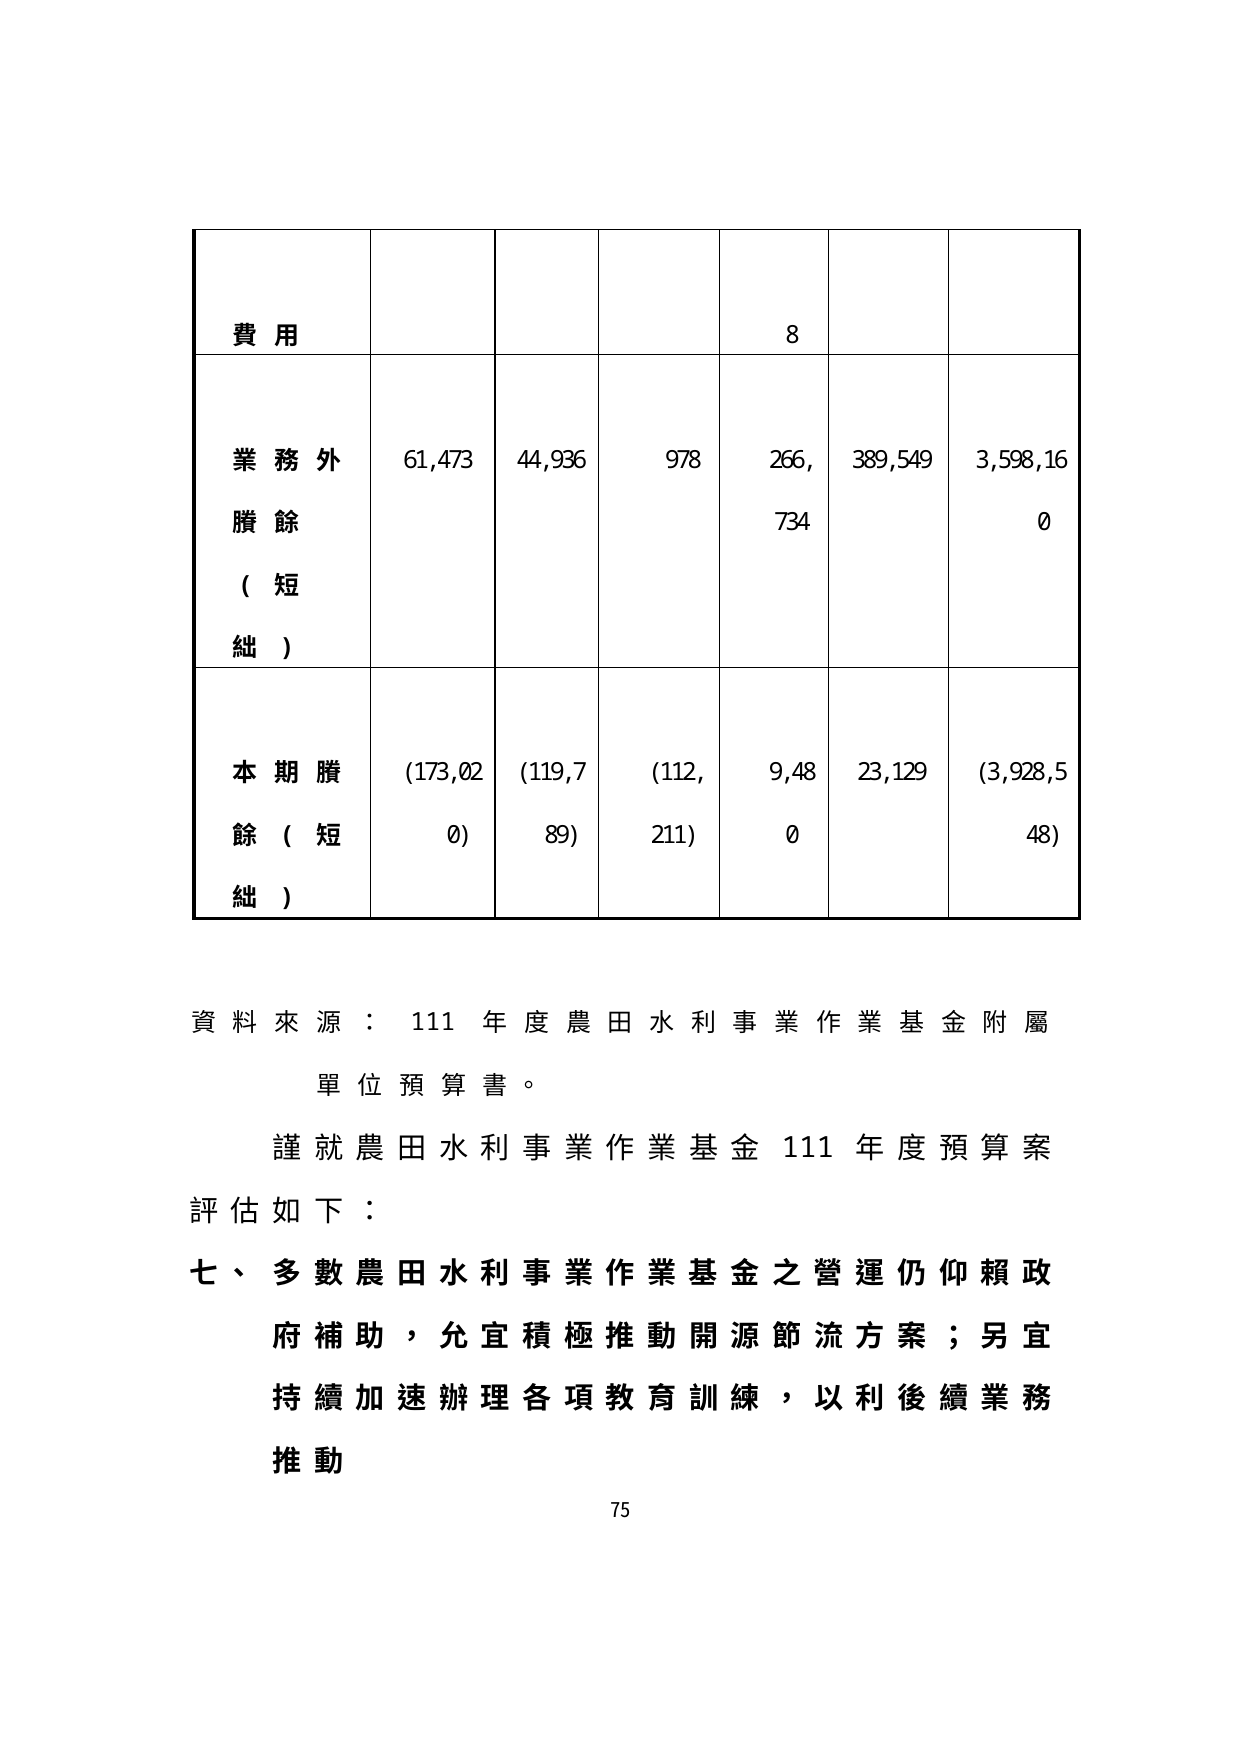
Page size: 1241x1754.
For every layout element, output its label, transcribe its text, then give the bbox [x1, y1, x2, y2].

table_cell 389,549 [829, 355, 948, 667]
table_cell [496, 230, 598, 354]
table_cell 9,480 [720, 668, 828, 917]
table_cell 44,936 [496, 355, 598, 667]
table_cell 本期賸餘(短絀) [196, 668, 370, 917]
table_cell [829, 230, 948, 354]
text 七、多數農田水利事業作業基金之營運仍仰賴政府補助，允宜積極推動開源節流方案；另宜持續加速辦理各項教育訓練，以利後續業務推動 [183, 1229, 1058, 1479]
table_cell [949, 230, 1078, 354]
table_cell (3,928,548) [949, 668, 1078, 917]
table_cell [371, 230, 494, 354]
table_cell (112,211) [599, 668, 719, 917]
table_cell (173,020) [371, 668, 494, 917]
text 謹就農田水利事業作業基金111年度預算案評估如下： [183, 1104, 1058, 1229]
text 資料來源：111年度農田水利事業作業基金附屬單位預算書。 [183, 979, 1058, 1104]
table_cell 61,473 [371, 355, 494, 667]
table_cell 23,129 [829, 668, 948, 917]
table_cell 978 [599, 355, 719, 667]
table_cell 業務外賸餘(短絀) [196, 355, 370, 667]
table_cell 8 [720, 230, 828, 354]
table_cell 3,598,160 [949, 355, 1078, 667]
table_cell 266,734 [720, 355, 828, 667]
table_cell (119,789) [496, 668, 598, 917]
table_cell [599, 230, 719, 354]
table_cell 費用 [196, 230, 370, 354]
